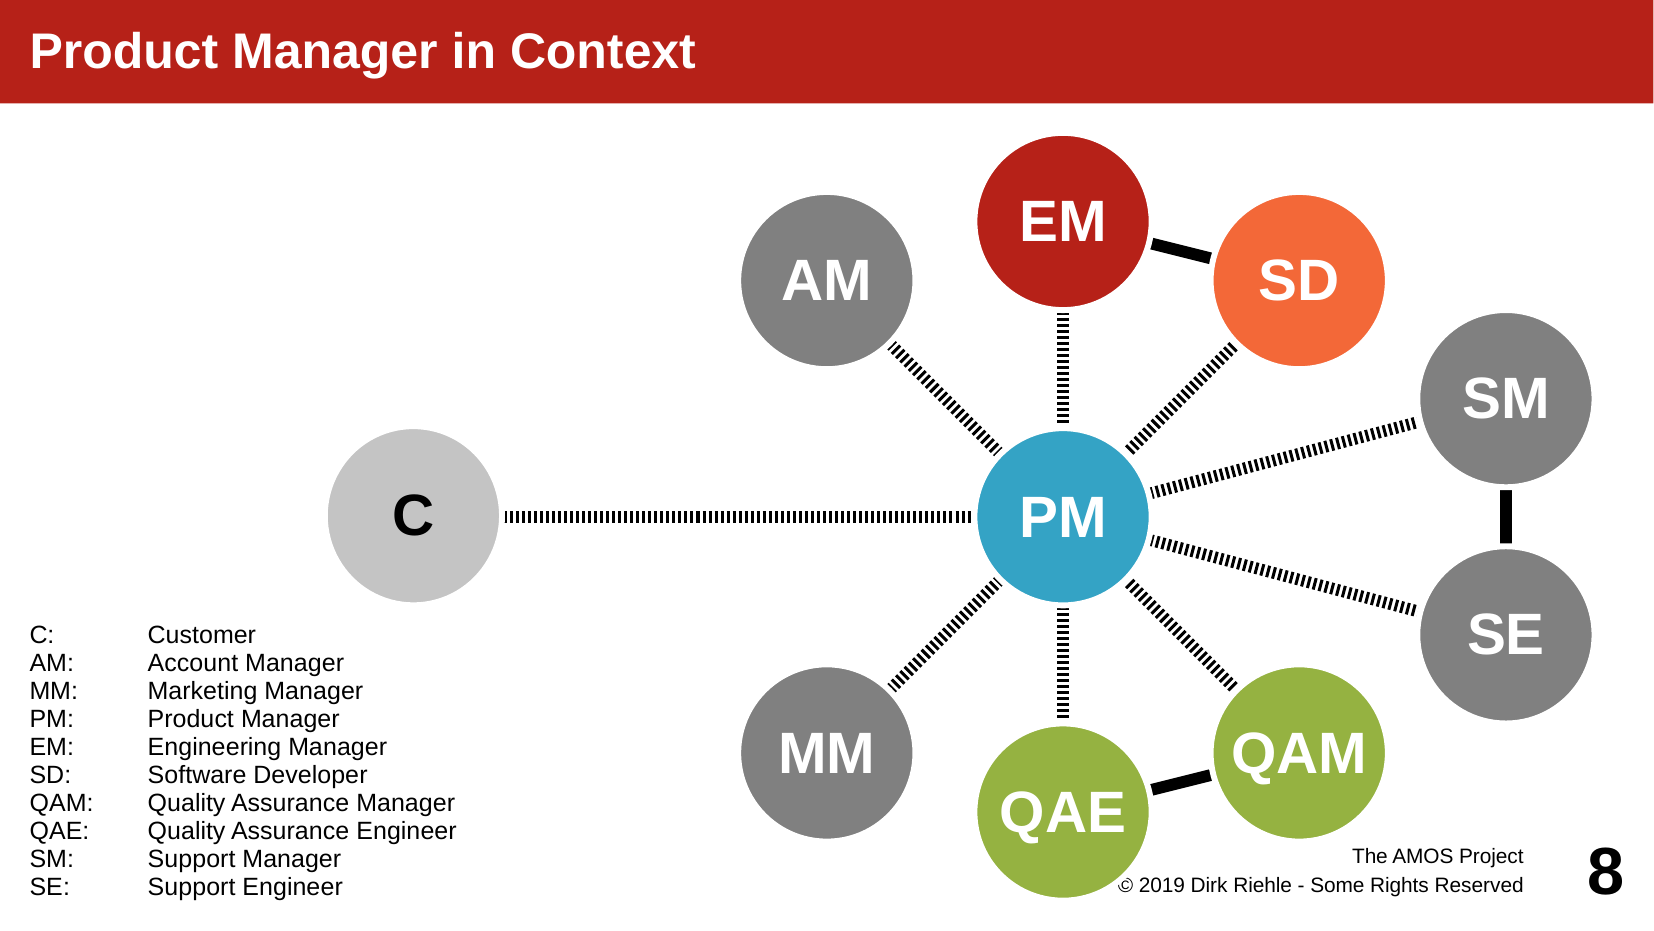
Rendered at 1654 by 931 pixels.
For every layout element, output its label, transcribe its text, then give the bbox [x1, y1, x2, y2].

text_box MM [738, 664, 916, 842]
text_box SD [1210, 191, 1388, 370]
text_box AM [738, 191, 916, 370]
text_box QAM [1210, 664, 1388, 842]
text_box SE [1417, 546, 1595, 724]
text_box QAE [974, 723, 1152, 901]
title Product Manager in Context [0, 0, 1654, 104]
text_box EM [974, 132, 1152, 311]
text_box SM [1417, 310, 1595, 488]
text_box PM [974, 428, 1152, 606]
text_box C: Customer AM: Account Manager MM: Marketing Manager PM: Product Manager EM: Engineering Manager SD: Software Developer QAM: Quality Assurance Manager QAE: Quality Assurance Engineer SM: Support Manager SE: Support Engineer [0, 280, 1182, 931]
text_box C [324, 426, 503, 606]
